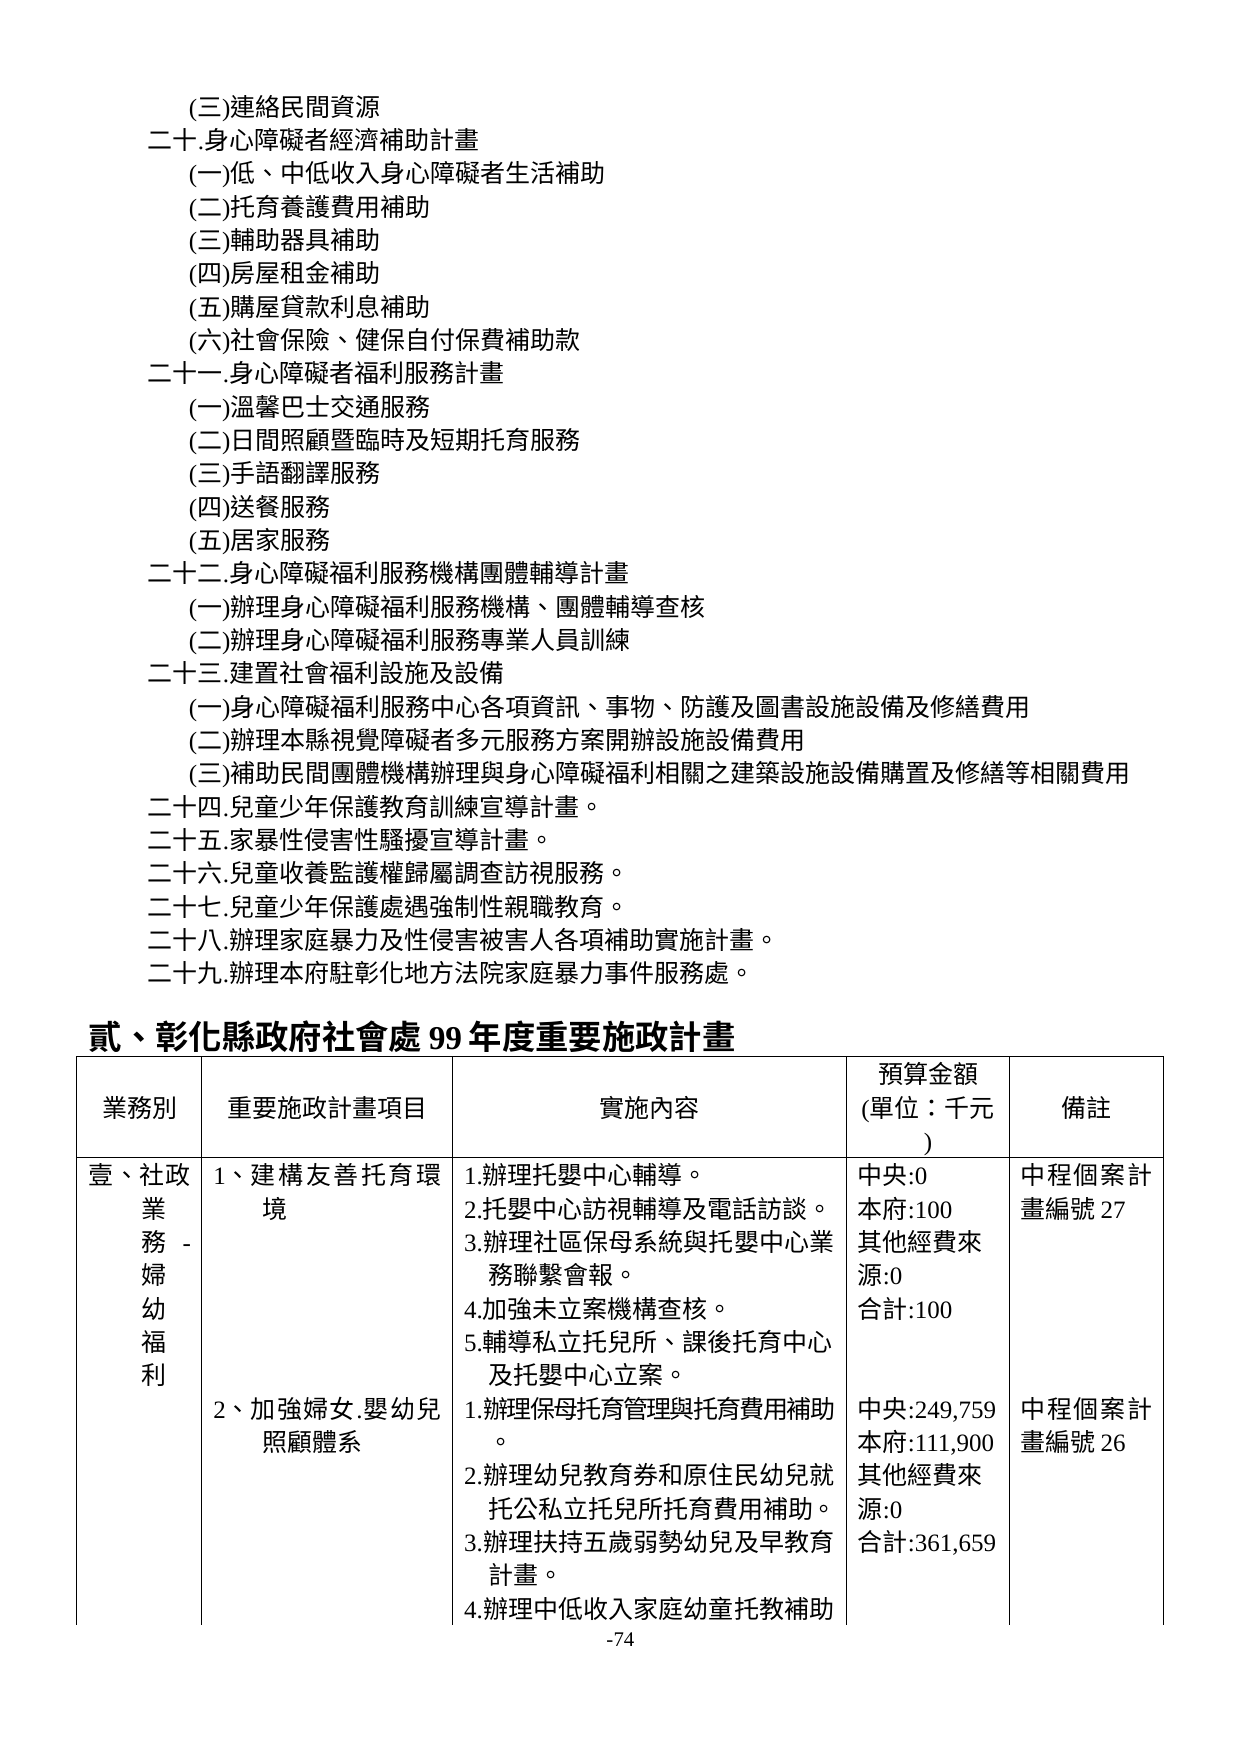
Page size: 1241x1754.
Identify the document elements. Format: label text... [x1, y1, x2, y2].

table_header 重要施政計畫項目 [202, 1057, 452, 1157]
table_header 實施內容 [453, 1057, 846, 1157]
text (二)托育養護費用補助 [188, 189, 1152, 223]
text 二十七.兒童少年保護處遇強制性親職教育。 [148, 889, 1152, 923]
text 二十四.兒童少年保護教育訓練宣導計畫。 [148, 789, 1152, 823]
text (三)輔助器具補助 [188, 223, 1152, 256]
table_cell 1.辦理托嬰中心輔導。 2.托嬰中心訪視輔導及電話訪談。 3.辦理社區保母系統與托嬰中心業務聯繫會報。 4.加強未立案機構查核。 5.輔導私立托兒所、課後托育中心及托嬰中心立案。 [453, 1158, 846, 1391]
table_cell 中央:249,759 本府:111,900 其他經費來源:0 合計:361,659 [847, 1391, 1009, 1625]
table_cell 中央:0 本府:100 其他經費來源:0 合計:100 [847, 1158, 1009, 1391]
text (一)低、中低收入身心障礙者生活補助 [188, 156, 1152, 189]
text 二十三.建置社會福利設施及設備 [148, 656, 1152, 689]
text (二)辦理身心障礙福利服務專業人員訓練 [188, 623, 1152, 656]
table_cell [77, 1391, 201, 1625]
table_cell 加強婦女.嬰幼兒照顧體系 [202, 1391, 452, 1625]
text (三)連絡民間資源 [188, 89, 1152, 123]
text 二十二.身心障礙福利服務機構團體輔導計畫 [148, 556, 1152, 589]
text (四)房屋租金補助 [188, 256, 1152, 289]
table_cell 1.辦理保母托育管理與托育費用補助。 2.辦理幼兒教育券和原住民幼兒就托公私立托兒所托育費用補助。 3.辦理扶持五歲弱勢幼兒及早教育計畫。 4.辦理中低收入家庭幼童托教補助 [453, 1391, 846, 1625]
text (一)溫馨巴士交通服務 [188, 389, 1152, 423]
text (六)社會保險、健保自付保費補助款 [188, 323, 1152, 356]
text 二十八.辦理家庭暴力及性侵害被害人各項補助實施計畫。 [148, 923, 1152, 956]
text (四)送餐服務 [188, 489, 1152, 523]
text 貳、彰化縣政府社會處99年度重要施政計畫 [88, 1023, 1152, 1056]
text 二十九.辦理本府駐彰化地方法院家庭暴力事件服務處。 [148, 956, 1152, 989]
table_header 備註 [1010, 1057, 1163, 1157]
text (二)日間照顧暨臨時及短期托育服務 [188, 423, 1152, 456]
table_cell 壹、社政業務-婦幼福利 [77, 1158, 201, 1391]
table_cell 中程個案計畫編號27 [1010, 1158, 1163, 1391]
text (三)補助民間團體機構辦理與身心障礙福利相關之建築設施設備購置及修繕等相關費用 [188, 756, 1152, 789]
table_header 預算金額 (單位：千元) [847, 1057, 1009, 1157]
table_header 業務別 [77, 1057, 201, 1157]
table_cell 建構友善托育環境 [202, 1158, 452, 1391]
text 二十五.家暴性侵害性騷擾宣導計畫。 [148, 823, 1152, 856]
text 二十一.身心障礙者福利服務計畫 [148, 356, 1152, 389]
text (二)辦理本縣視覺障礙者多元服務方案開辦設施設備費用 [188, 723, 1152, 756]
text (五)購屋貸款利息補助 [188, 289, 1152, 323]
text (三)手語翻譯服務 [188, 456, 1152, 489]
table_cell 中程個案計畫編號26 [1010, 1391, 1163, 1625]
text (一)辦理身心障礙福利服務機構、團體輔導查核 [188, 589, 1152, 623]
text 二十.身心障礙者經濟補助計畫 [148, 123, 1152, 156]
text (一)身心障礙福利服務中心各項資訊、事物、防護及圖書設施設備及修繕費用 [188, 689, 1152, 723]
text 二十六.兒童收養監護權歸屬調查訪視服務。 [148, 856, 1152, 889]
text (五)居家服務 [188, 523, 1152, 556]
